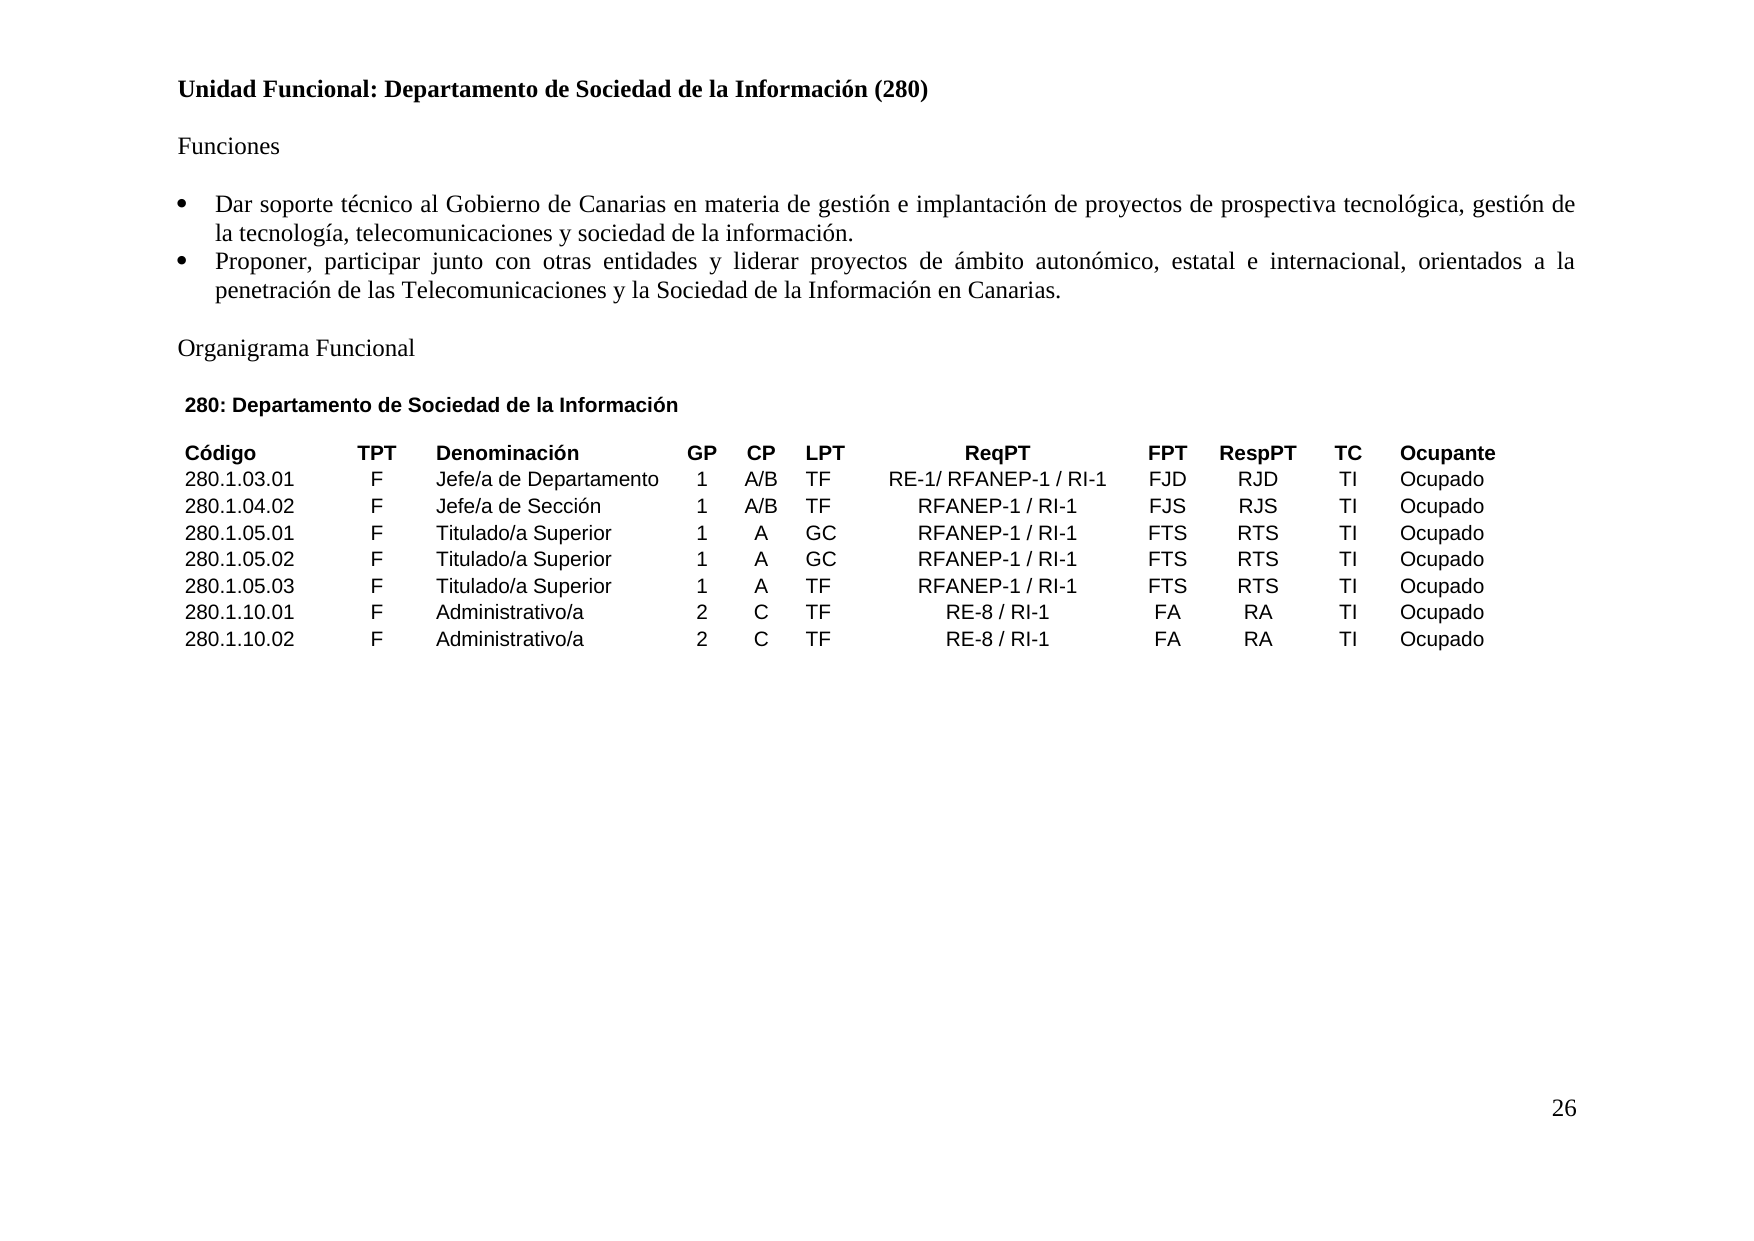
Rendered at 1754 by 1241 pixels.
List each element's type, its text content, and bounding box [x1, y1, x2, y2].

table_cell GC [798, 544, 872, 571]
table_cell TC [1304, 417, 1392, 464]
table_cell RA [1212, 624, 1304, 651]
table_cell Ocupado [1393, 571, 1708, 597]
table_cell RTS [1212, 518, 1304, 544]
table_cell TI [1304, 518, 1392, 544]
table_cell F [325, 624, 428, 651]
table_cell RFANEP-1 / RI-1 [872, 544, 1123, 571]
list Proponer, participar junto con otras entidades y liderar proyectos de ámbito autonómico, estatal e internacional, orientados a la penetración de las Telecomunicaciones y la Sociedad de la Información en Canarias. [177, 246, 1577, 304]
table_cell CP [724, 417, 798, 464]
table_cell TF [798, 624, 872, 651]
table_cell TI [1304, 544, 1392, 571]
table_cell TF [798, 465, 872, 491]
table_header 280: Departamento de Sociedad de la Información [177, 390, 872, 417]
table_cell TI [1304, 571, 1392, 597]
table_cell 1 [680, 571, 724, 597]
table_cell Titulado/a Superior [429, 518, 679, 544]
table_cell F [325, 465, 428, 491]
table_cell TI [1304, 465, 1392, 491]
table_cell A [724, 518, 798, 544]
table_cell Administrativo/a [429, 598, 679, 624]
table_cell RTS [1212, 544, 1304, 571]
table_header [1393, 390, 1708, 417]
table_cell 280.1.04.02 [177, 491, 325, 518]
subtitle Unidad Funcional: Departamento de Sociedad de la Información (280) [177, 74, 1577, 103]
table_cell F [325, 544, 428, 571]
table_cell FTS [1123, 518, 1212, 544]
table_cell Titulado/a Superior [429, 571, 679, 597]
table_header [1123, 390, 1212, 417]
table_cell Ocupado [1393, 544, 1708, 571]
table_cell C [724, 598, 798, 624]
table_cell Ocupado [1393, 624, 1708, 651]
table_cell Ocupado [1393, 491, 1708, 518]
subtitle Organigrama Funcional [177, 333, 1577, 361]
table_cell Ocupado [1393, 598, 1708, 624]
table_cell RTS [1212, 571, 1304, 597]
table_cell RFANEP-1 / RI-1 [872, 491, 1123, 518]
list Dar soporte técnico al Gobierno de Canarias en materia de gestión e implantación de proyectos de prospectiva tecnológica, gestión de la tecnología, telecomunicaciones y sociedad de la información. [177, 189, 1577, 246]
table_cell RE-8 / RI-1 [872, 598, 1123, 624]
table_cell Administrativo/a [429, 624, 679, 651]
table_cell FJD [1123, 465, 1212, 491]
table_cell TI [1304, 491, 1392, 518]
table_cell GC [798, 518, 872, 544]
table_cell F [325, 598, 428, 624]
table_cell A [724, 571, 798, 597]
table_cell RJD [1212, 465, 1304, 491]
table_cell Titulado/a Superior [429, 544, 679, 571]
table_header [872, 390, 1123, 417]
table_cell FPT [1123, 417, 1212, 464]
table_cell Denominación [429, 417, 679, 464]
table_cell 1 [680, 544, 724, 571]
table_cell 2 [680, 598, 724, 624]
table_cell Ocupado [1393, 518, 1708, 544]
table_cell 280.1.10.01 [177, 598, 325, 624]
table_cell FTS [1123, 544, 1212, 571]
table_cell 280.1.10.02 [177, 624, 325, 651]
table_cell 280.1.05.03 [177, 571, 325, 597]
table_cell F [325, 518, 428, 544]
table_cell F [325, 571, 428, 597]
table_cell GP [680, 417, 724, 464]
table_cell Ocupante [1393, 417, 1708, 464]
table_cell RespPT [1212, 417, 1304, 464]
table_cell RJS [1212, 491, 1304, 518]
table_cell F [325, 491, 428, 518]
table_cell 1 [680, 491, 724, 518]
table_cell RA [1212, 598, 1304, 624]
table_cell 2 [680, 624, 724, 651]
table_cell 280.1.05.01 [177, 518, 325, 544]
table_cell RFANEP-1 / RI-1 [872, 571, 1123, 597]
table_cell LPT [798, 417, 872, 464]
table_cell RE-8 / RI-1 [872, 624, 1123, 651]
table_cell Jefe/a de Departamento [429, 465, 679, 491]
table_cell A/B [724, 491, 798, 518]
table_cell Ocupado [1393, 465, 1708, 491]
subtitle Funciones [177, 131, 1577, 160]
table_cell RE-1/ RFANEP-1 / RI-1 [872, 465, 1123, 491]
table_cell TI [1304, 624, 1392, 651]
table_cell A [724, 544, 798, 571]
table_cell RFANEP-1 / RI-1 [872, 518, 1123, 544]
table_cell FA [1123, 598, 1212, 624]
table_cell TF [798, 598, 872, 624]
table_cell TI [1304, 598, 1392, 624]
table_cell ReqPT [872, 417, 1123, 464]
table_cell C [724, 624, 798, 651]
table_cell Código [177, 417, 325, 464]
table_cell FTS [1123, 571, 1212, 597]
table_cell 1 [680, 518, 724, 544]
table_cell TF [798, 491, 872, 518]
table_cell FA [1123, 624, 1212, 651]
table_cell A/B [724, 465, 798, 491]
table_cell TF [798, 571, 872, 597]
table_header [1212, 390, 1304, 417]
table_cell 280.1.03.01 [177, 465, 325, 491]
table_cell 280.1.05.02 [177, 544, 325, 571]
table_cell 1 [680, 465, 724, 491]
table_cell TPT [325, 417, 428, 464]
table_header [1304, 390, 1392, 417]
table_cell Jefe/a de Sección [429, 491, 679, 518]
table_cell FJS [1123, 491, 1212, 518]
